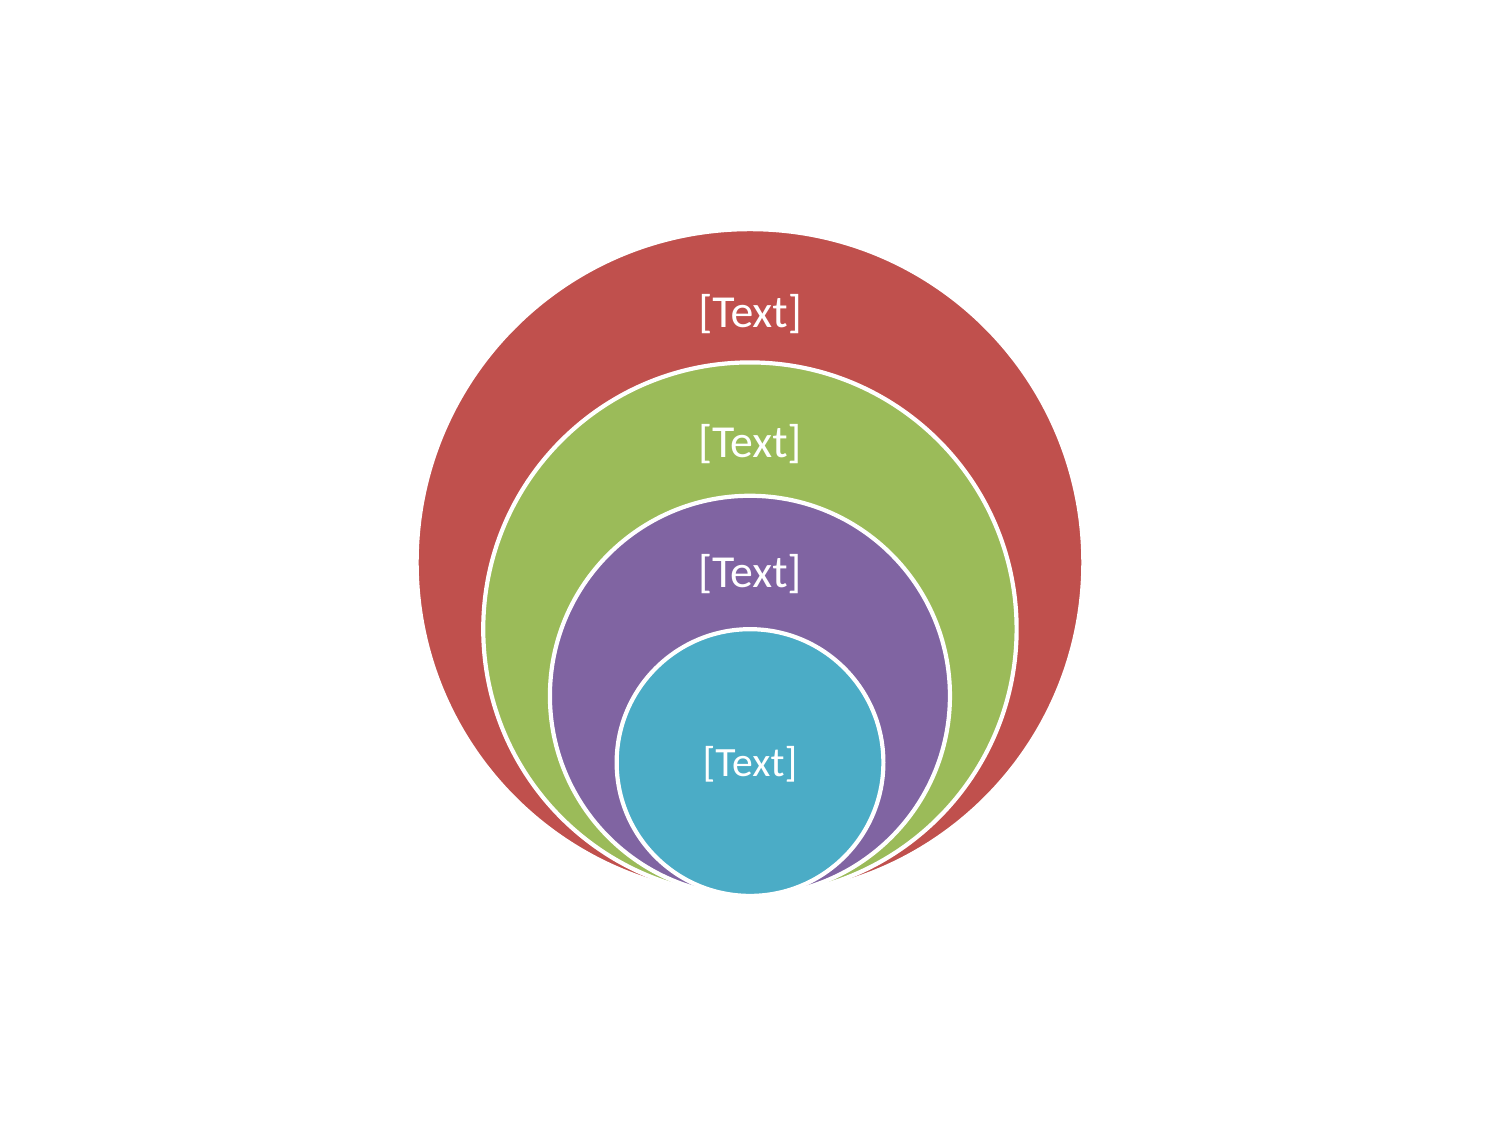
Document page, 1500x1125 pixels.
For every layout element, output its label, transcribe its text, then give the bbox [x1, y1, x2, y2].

text_box [Text] [616, 629, 884, 896]
text_box [Text] [549, 495, 950, 894]
text_box [Text] [483, 362, 1017, 894]
text_box [Text] [416, 229, 1084, 893]
